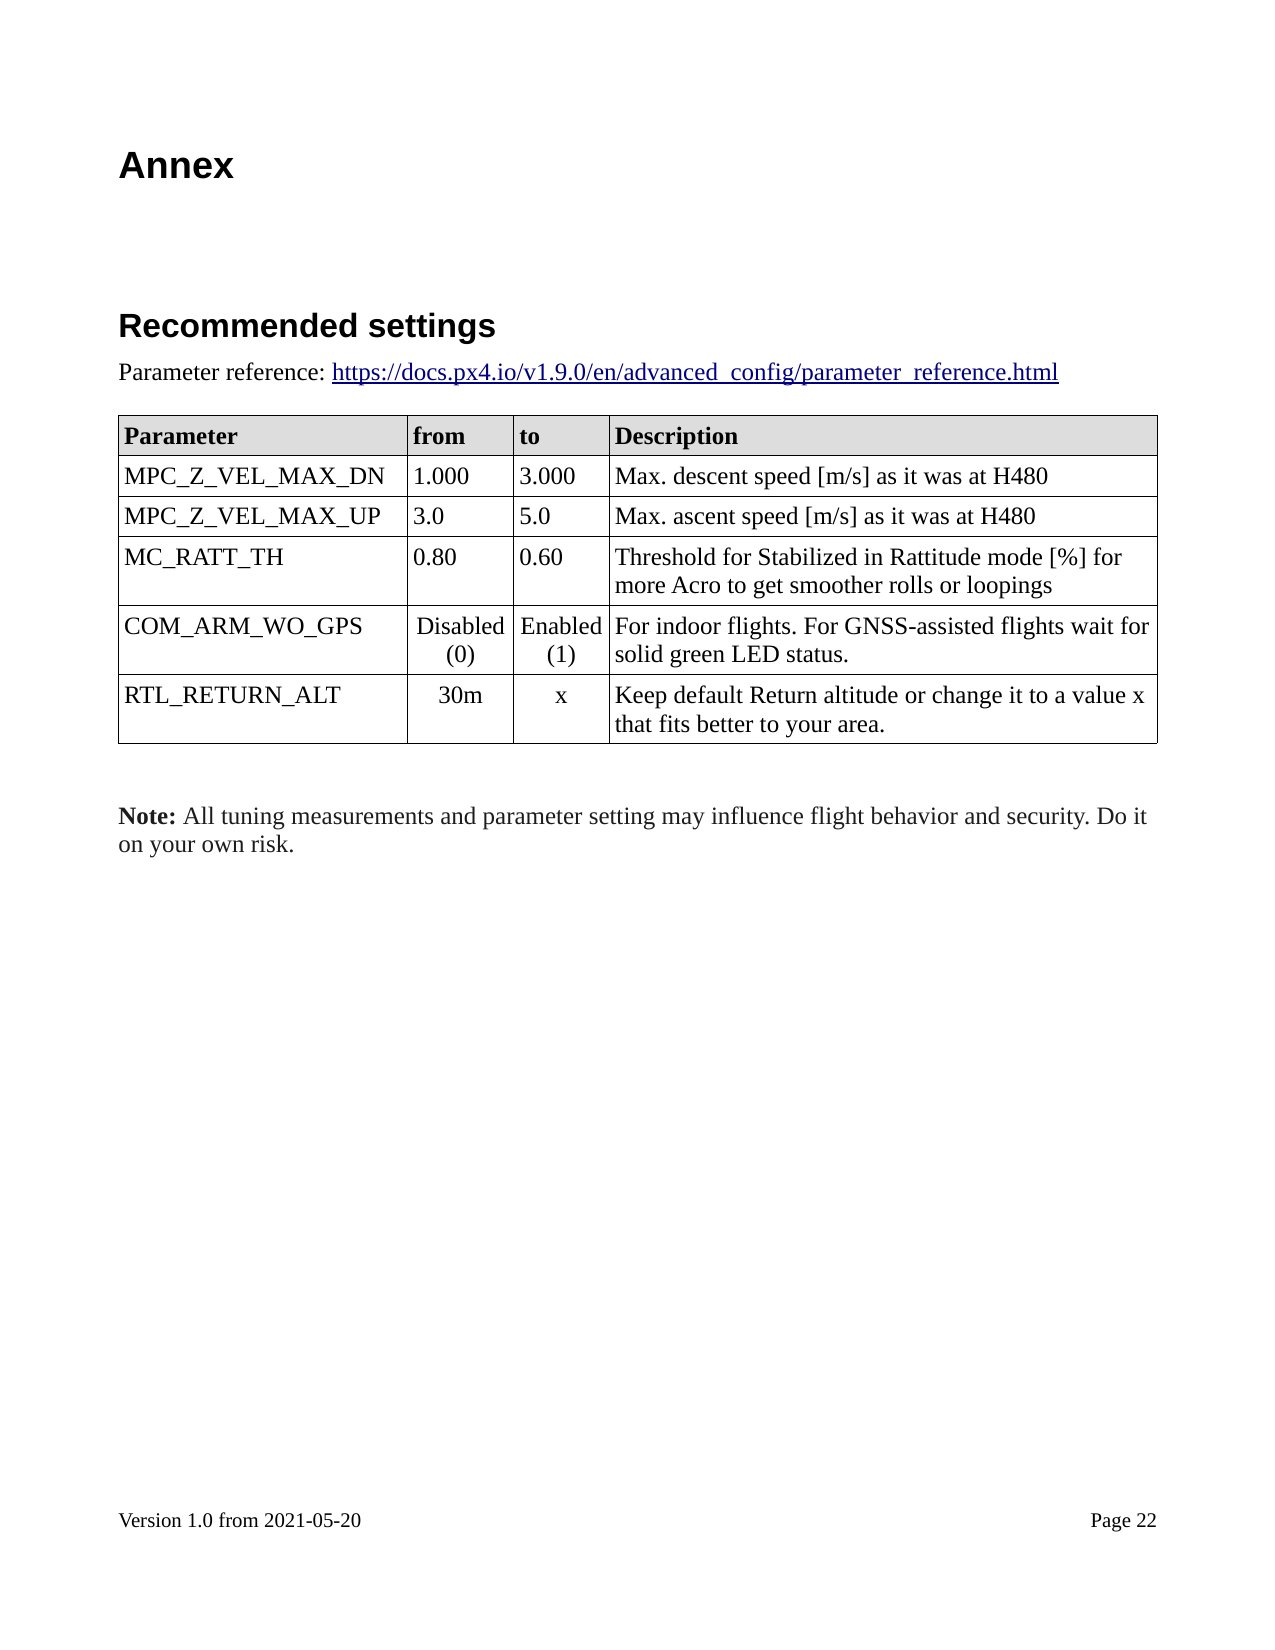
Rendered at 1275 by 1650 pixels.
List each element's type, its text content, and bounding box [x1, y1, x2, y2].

table_header from [408, 416, 513, 455]
table_cell 5.0 [514, 497, 609, 536]
table_cell 30m [408, 675, 513, 743]
subtitle Recommended settings [118, 306, 1157, 345]
table_cell MPC_Z_VEL_MAX_DN [119, 456, 407, 496]
table_cell Max. descent speed [m/s] as it was at H480 [610, 456, 1157, 496]
table_cell MC_RATT_TH [119, 537, 407, 605]
table_cell 3.000 [514, 456, 609, 496]
subtitle Annex [118, 143, 1157, 187]
table_cell Keep default Return altitude or change it to a value x that fits better to your area. [610, 675, 1157, 743]
table_cell Threshold for Stabilized in Rattitude mode [%] for more Acro to get smoother rolls or loopings [610, 537, 1157, 605]
table_cell 1.000 [408, 456, 513, 496]
table_cell x [514, 675, 609, 743]
table_cell 0.80 [408, 537, 513, 605]
table_cell For indoor flights. For GNSS-assisted flights wait for solid green LED status. [610, 606, 1157, 674]
table_cell COM_ARM_WO_GPS [119, 606, 407, 674]
table_cell MPC_Z_VEL_MAX_UP [119, 497, 407, 536]
table_cell 3.0 [408, 497, 513, 536]
table_cell Enabled (1) [514, 606, 609, 674]
text Note: All tuning measurements and parameter setting may influence flight behavior and security. Do it on your own risk. [118, 801, 1157, 858]
table_cell Disabled (0) [408, 606, 513, 674]
table_cell Max. ascent speed [m/s] as it was at H480 [610, 497, 1157, 536]
table_cell RTL_RETURN_ALT [119, 675, 407, 743]
text Parameter reference: https://docs.px4.io/v1.9.0/en/advanced_config/parameter_reference.html [118, 357, 1157, 386]
table_header Parameter [119, 416, 407, 455]
table_cell 0.60 [514, 537, 609, 605]
table_header to [514, 416, 609, 455]
table_header Description [610, 416, 1157, 455]
